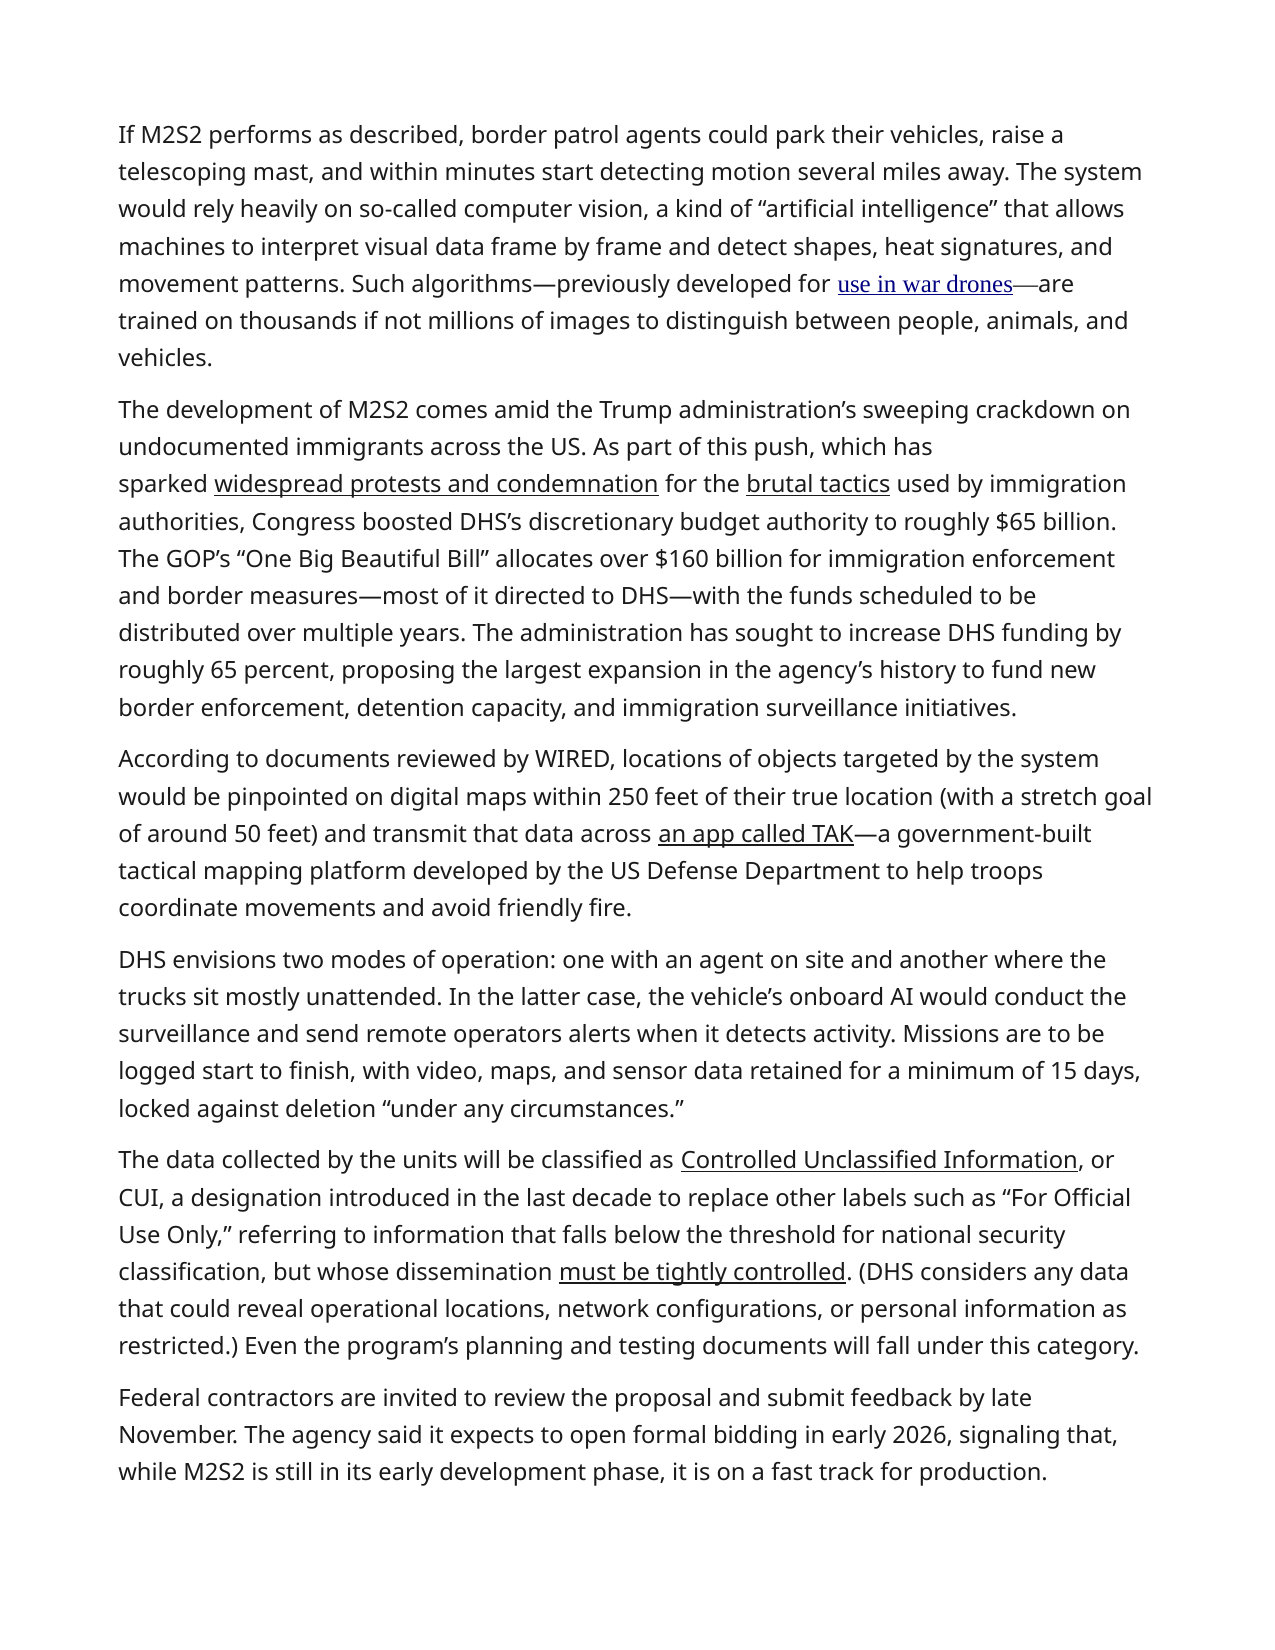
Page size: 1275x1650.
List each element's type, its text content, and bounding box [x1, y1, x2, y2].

text According to documents reviewed by WIRED, locations of objects targeted by the system would be pinpointed on digital maps within 250 feet of their true location (with a stretch goal of around 50 feet) and transmit that data across an app called TAK—a government-built tactical mapping platform developed by the US Defense Department to help troops coordinate movements and avoid friendly fire. [118, 742, 1157, 923]
text DHS envisions two modes of operation: one with an agent on site and another where the trucks sit mostly unattended. In the latter case, the vehicle’s onboard AI would conduct the surveillance and send remote operators alerts when it detects activity. Missions are to be logged start to finish, with video, maps, and sensor data retained for a minimum of 15 days, locked against deletion “under any circumstances.” [118, 943, 1157, 1124]
text Federal contractors are invited to review the proposal and submit feedback by late November. The agency said it expects to open formal bidding in early 2026, signaling that, while M2S2 is still in its early development phase, it is on a fast track for production. [118, 1381, 1157, 1488]
text The development of M2S2 comes amid the Trump administration’s sweeping crackdown on undocumented immigrants across the US. As part of this push, which has sparked widespread protests and condemnation for the brutal tactics used by immigration authorities, Congress boosted DHS’s discretionary budget authority to roughly $65 billion. The GOP’s “One Big Beautiful Bill” allocates over $160 billion for immigration enforcement and border measures—most of it directed to DHS—with the funds scheduled to be distributed over multiple years. The administration has sought to increase DHS funding by roughly 65 percent, proposing the largest expansion in the agency’s history to fund new border enforcement, detention capacity, and immigration surveillance initiatives. [118, 393, 1157, 723]
text The data collected by the units will be classified as Controlled Unclassified Information, or CUI, a designation introduced in the last decade to replace other labels such as “For Official Use Only,” referring to information that falls below the threshold for national security classification, but whose dissemination must be tightly controlled. (DHS considers any data that could reveal operational locations, network configurations, or personal information as restricted.) Even the program’s planning and testing documents will fall under this category. [118, 1143, 1157, 1362]
text If M2S2 performs as described, border patrol agents could park their vehicles, raise a telescoping mast, and within minutes start detecting motion several miles away. The system would rely heavily on so-called computer vision, a kind of “artificial intelligence” that allows machines to interpret visual data frame by frame and detect shapes, heat signatures, and movement patterns. Such algorithms—previously developed for use in war drones—are trained on thousands if not millions of images to distinguish between people, animals, and vehicles. [118, 118, 1157, 374]
